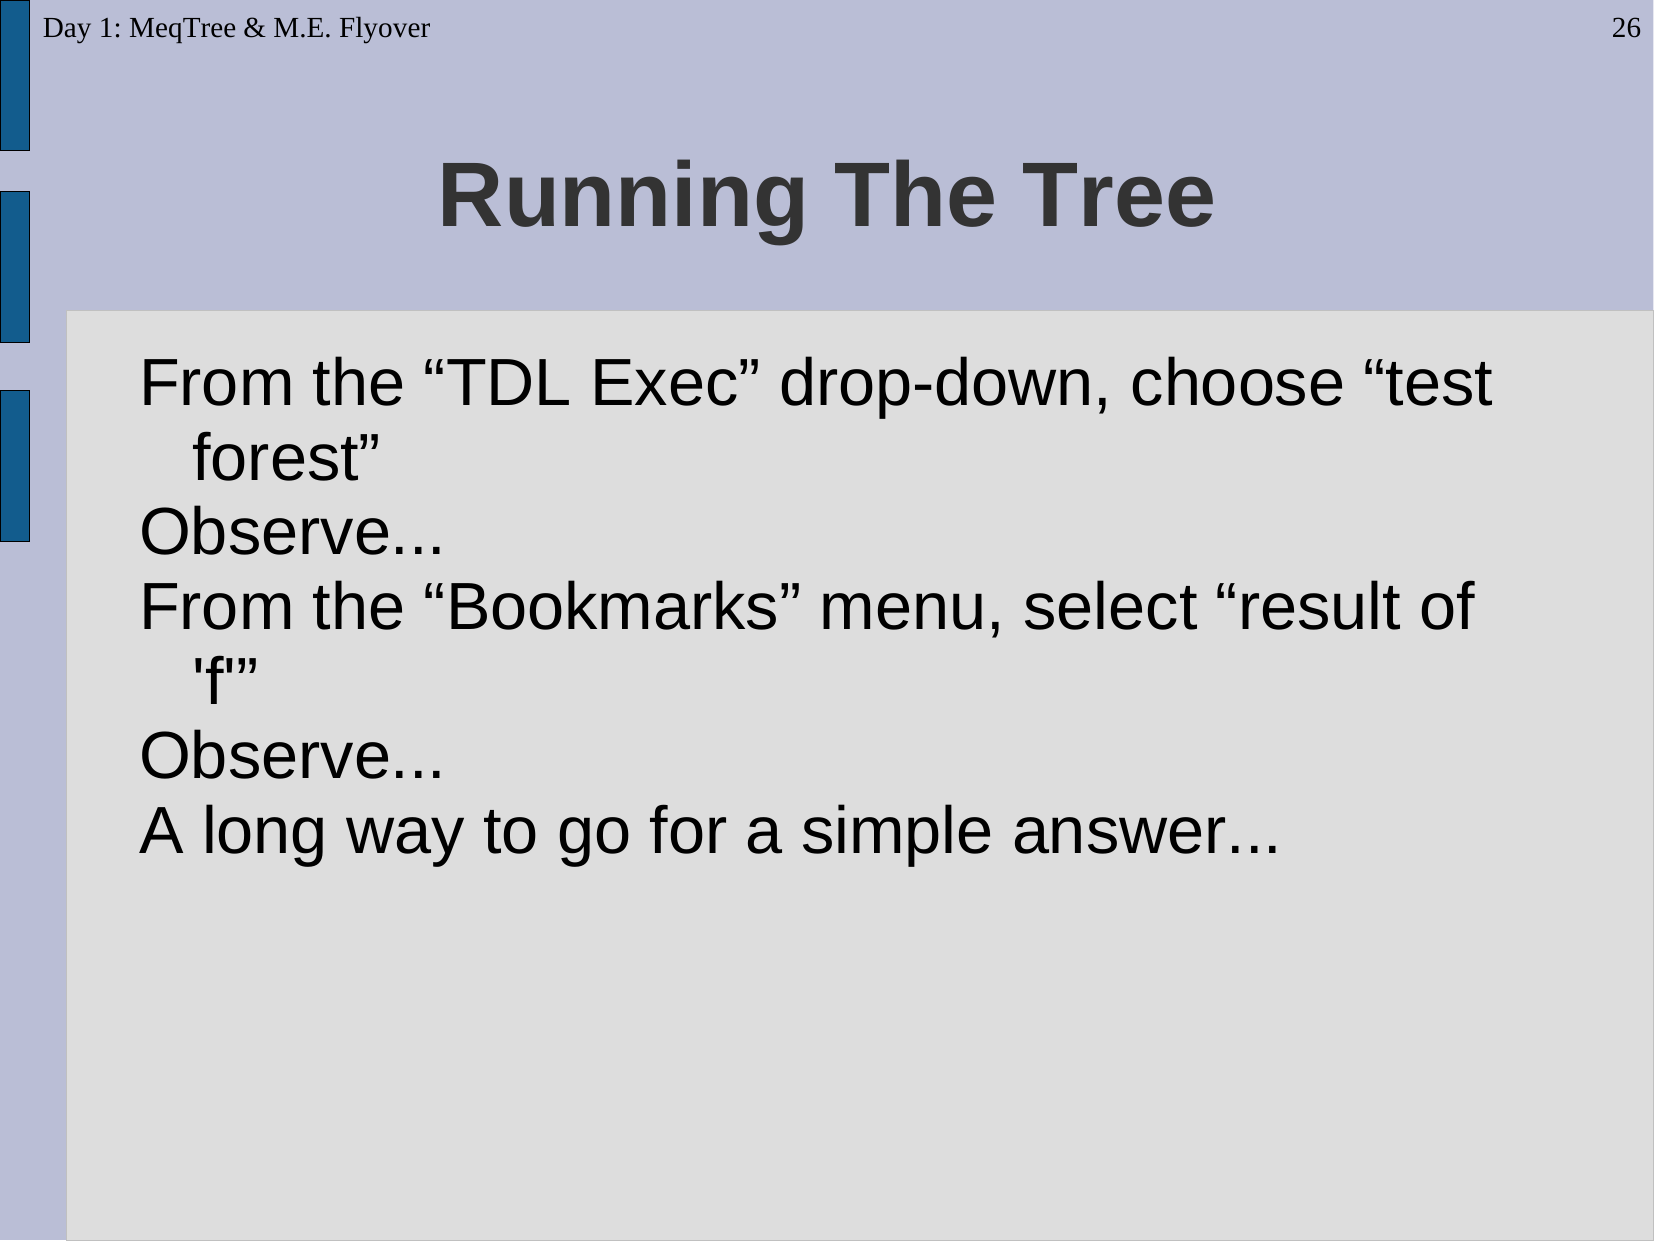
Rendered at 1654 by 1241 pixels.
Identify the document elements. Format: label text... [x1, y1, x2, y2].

list From the “TDL Exec” drop-down, choose “test forest” Observe... From the “Bookmarks” menu, select “result of 'f'” Observe... A long way to go for a simple answer... [121, 344, 1534, 1127]
title Running The Tree [121, 91, 1534, 299]
